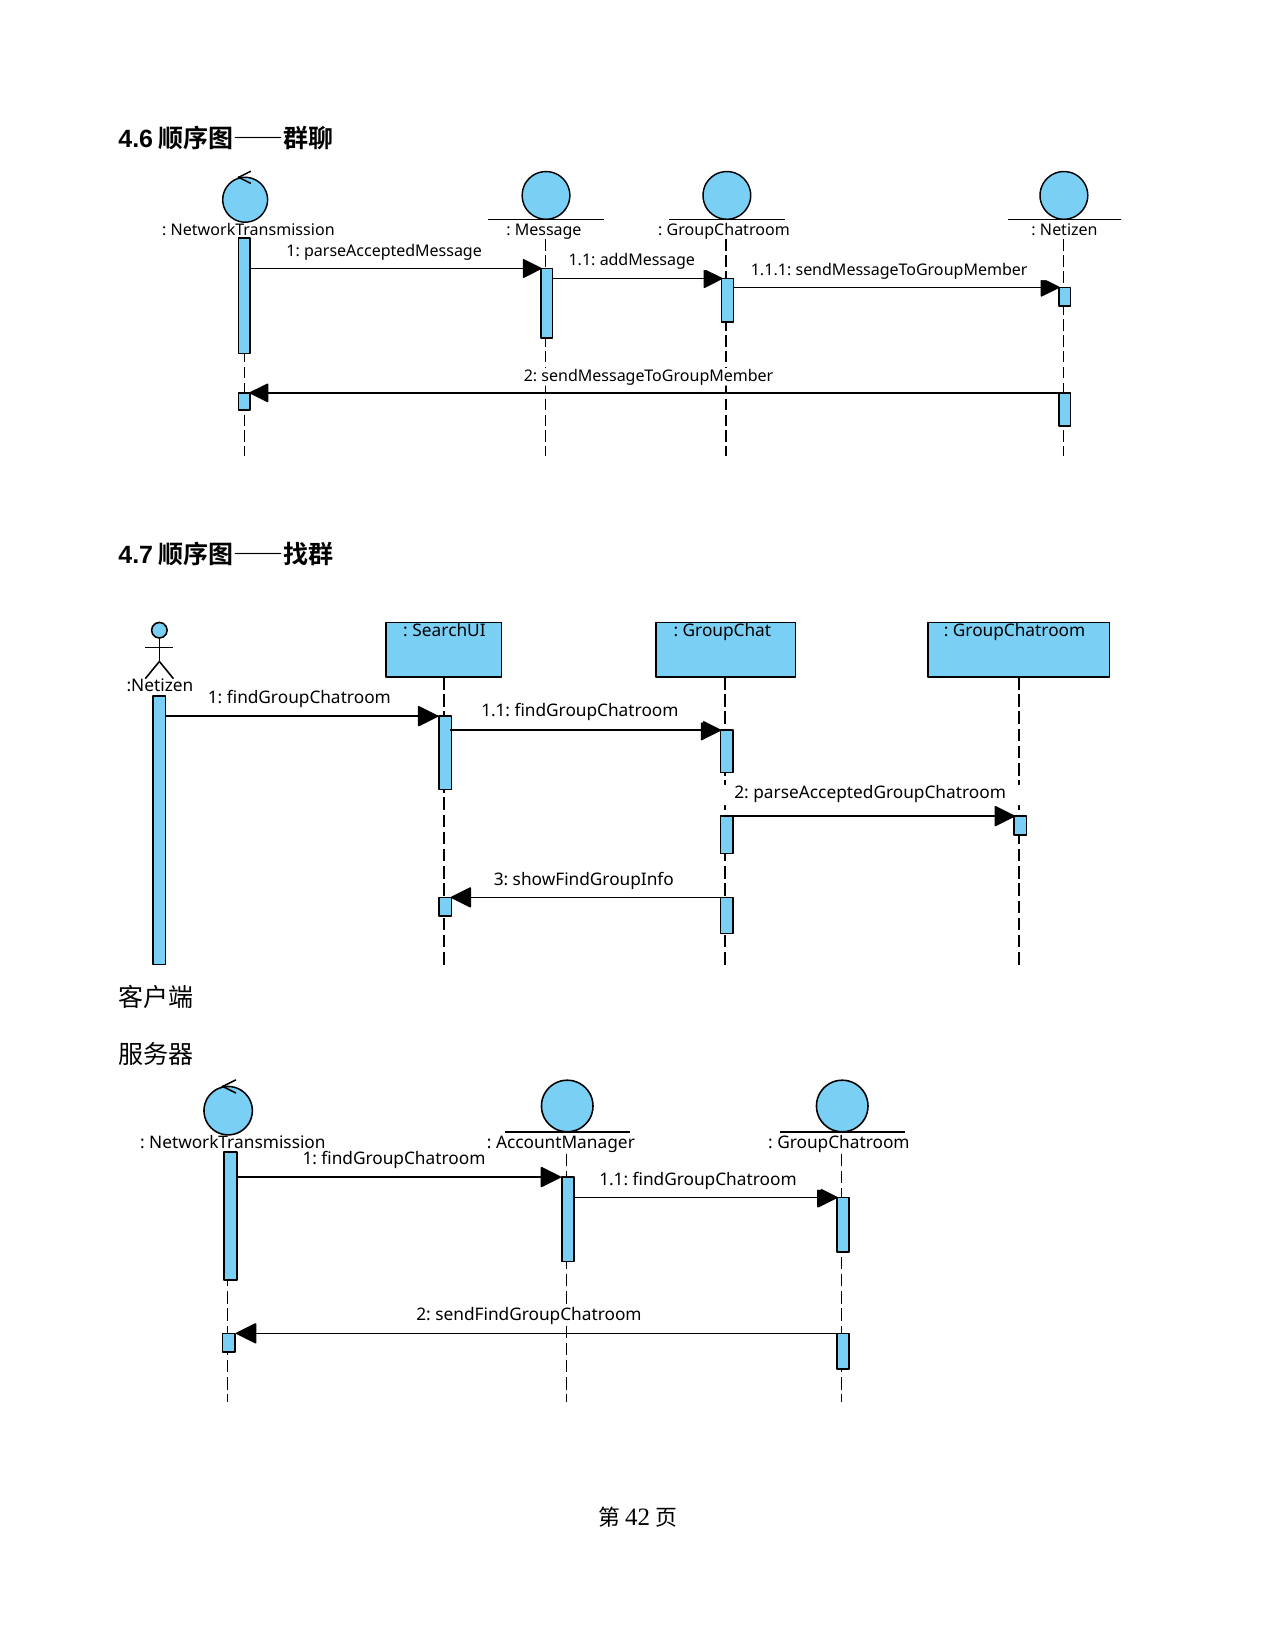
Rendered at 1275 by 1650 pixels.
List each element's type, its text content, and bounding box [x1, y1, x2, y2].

text 服务器 [118, 1034, 1157, 1070]
text 客户端 [118, 584, 1157, 1014]
subtitle 4.6顺序图——群聊 [118, 118, 1157, 154]
subtitle 4.7顺序图——找群 [118, 535, 1157, 571]
